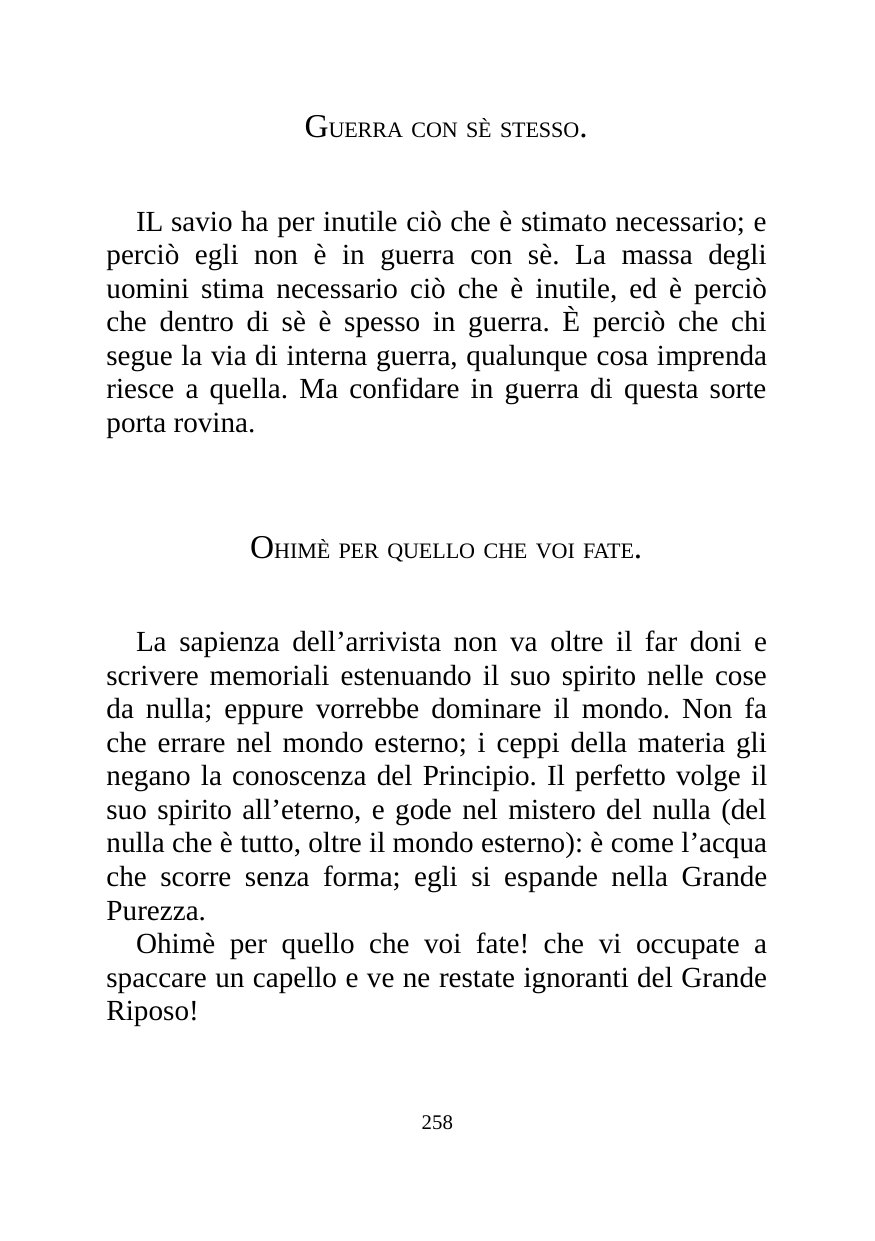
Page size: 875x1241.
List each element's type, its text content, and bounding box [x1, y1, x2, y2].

text IL savio ha per inutile ciò che è stimato necessario; e perciò egli non è in guerra con sè. La massa degli uomini stima necessario ciò che è inutile, ed è perciò che dentro di sè è spesso in guerra. È perciò che chi segue la via di interna guerra, qualunque cosa imprenda riesce a quella. Ma confidare in guerra di questa sorte porta rovina. [106, 204, 768, 438]
text La sapienza dell’arrivista non va oltre il far doni e scrivere memoriali estenuando il suo spirito nelle cose da nulla; eppure vorrebbe dominare il mondo. Non fa che errare nel mondo esterno; i ceppi della materia gli negano la conoscenza del Principio. Il perfetto volge il suo spirito all’eterno, e gode nel mistero del nulla (del nulla che è tutto, oltre il mondo esterno): è come l’acqua che scorre senza forma; egli si espande nella Grande Purezza. [106, 624, 768, 926]
subtitle Guerra con sè stesso. [124, 106, 768, 144]
subtitle Ohimè per quello che voi fate. [124, 527, 768, 565]
text Ohimè per quello che voi fate! che vi occupate a spaccare un capello e ve ne restate ignoranti del Grande Riposo! [106, 926, 768, 1027]
